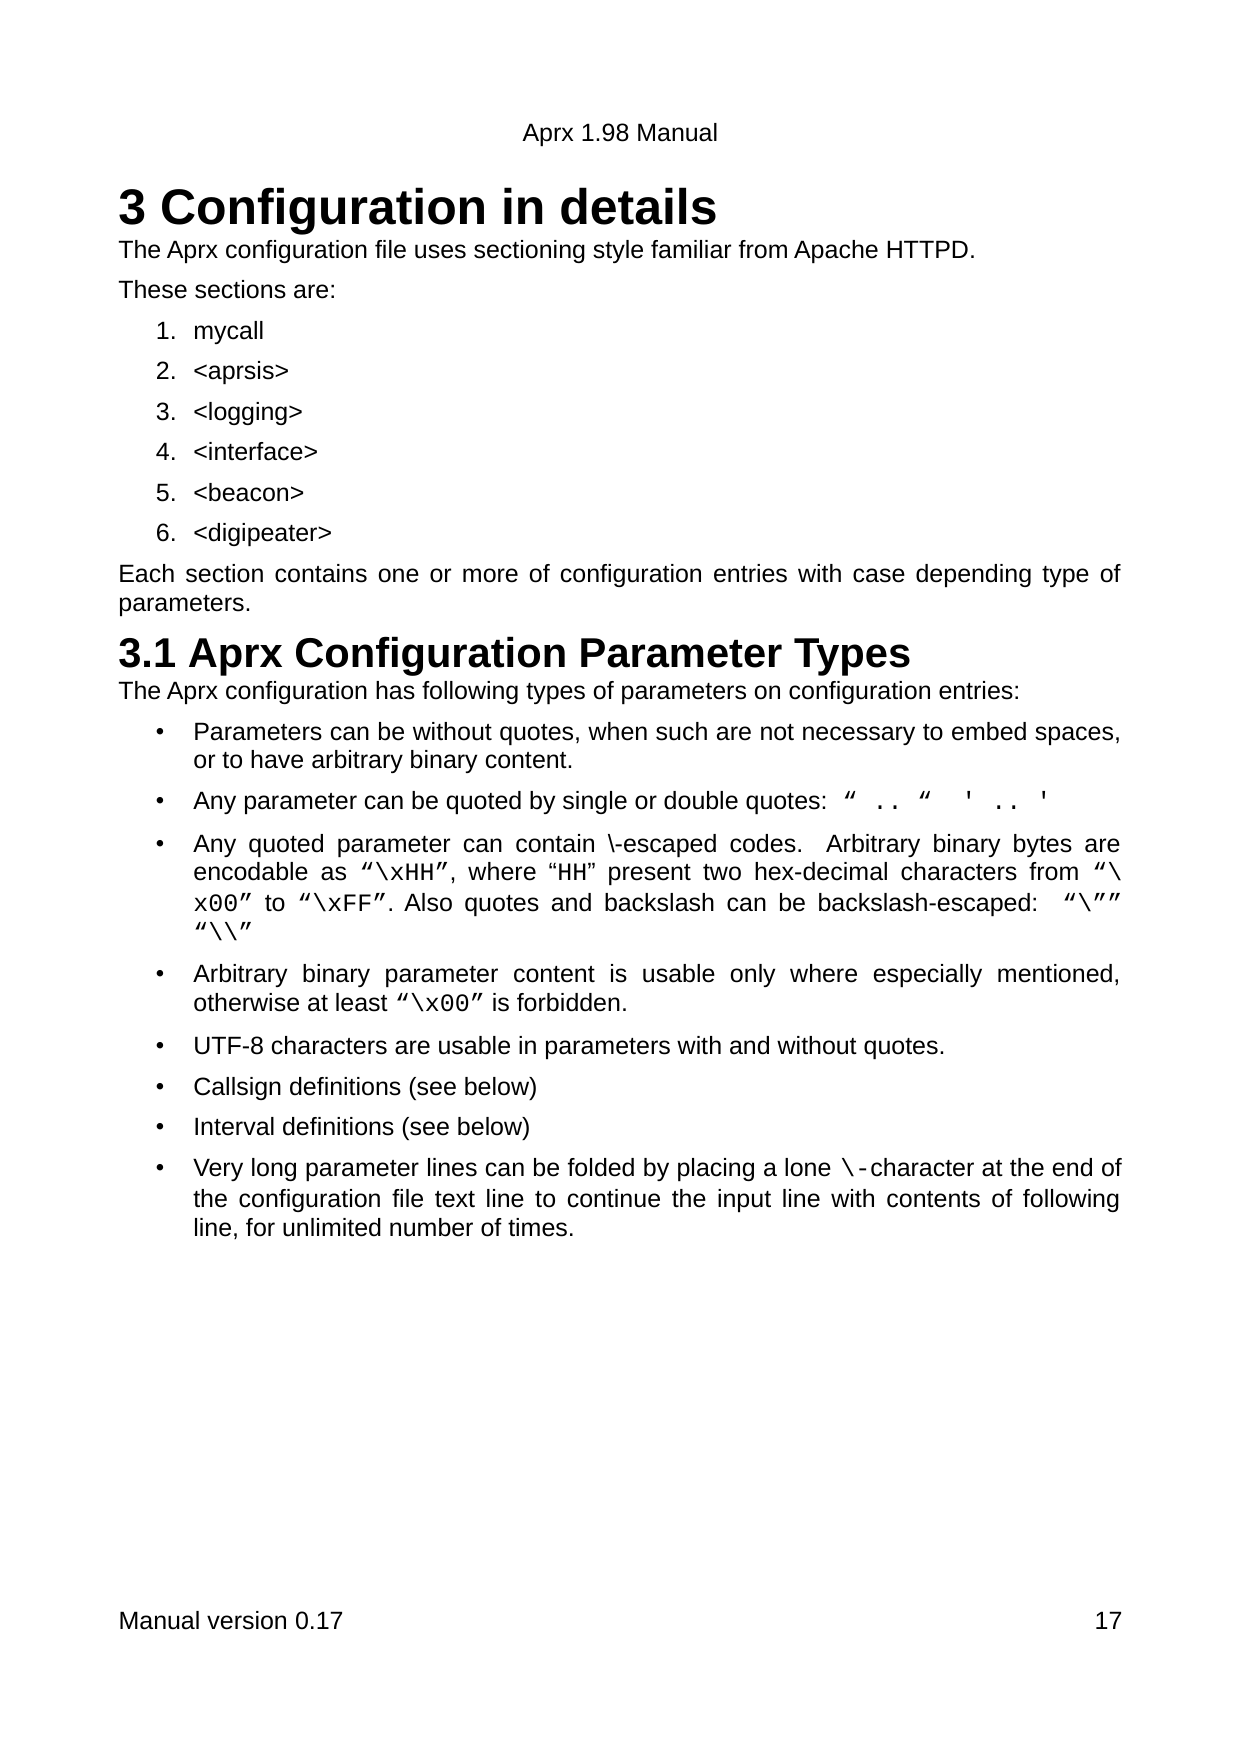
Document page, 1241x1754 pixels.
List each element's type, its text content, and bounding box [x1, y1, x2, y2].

list <digipeater> [156, 518, 1122, 547]
list <logging> [156, 397, 1122, 425]
list <interface> [156, 437, 1122, 466]
text Each section contains one or more of configuration entries with case depending type of parameters. [118, 559, 1122, 616]
list Arbitrary binary parameter content is usable only where especially mentioned, otherwise at least “\x00” is forbidden. [156, 959, 1122, 1019]
list Any parameter can be quoted by single or double quotes: “ .. “ ' .. ' [156, 786, 1122, 817]
list Parameters can be without quotes, when such are not necessary to embed spaces, or to have arbitrary binary content. [156, 716, 1122, 774]
list Any quoted parameter can contain \-escaped codes. Arbitrary binary bytes are encodable as “\xHH”, where “HH” present two hex-decimal characters from “\x00” to “\xFF”. Also quotes and backslash can be backslash-escaped: “\”” “\\” [156, 828, 1122, 948]
text These sections are: [118, 275, 1122, 304]
subtitle Configuration in details [118, 177, 1122, 234]
list mycall [156, 316, 1122, 344]
list Callsign definitions (see below) [156, 1072, 1122, 1100]
list UTF-8 characters are usable in parameters with and without quotes. [156, 1031, 1122, 1060]
subtitle Aprx Configuration Parameter Types [118, 628, 1122, 676]
list Interval definitions (see below) [156, 1112, 1122, 1141]
list <beacon> [156, 478, 1122, 506]
text The Aprx configuration has following types of parameters on configuration entries: [118, 676, 1122, 705]
list <aprsis> [156, 356, 1122, 385]
list Very long parameter lines can be folded by placing a lone \-character at the end of the configuration file text line to continue the input line with contents of following line, for unlimited number of times. [156, 1153, 1122, 1241]
text The Aprx configuration file uses sectioning style familiar from Apache HTTPD. [118, 234, 1122, 263]
